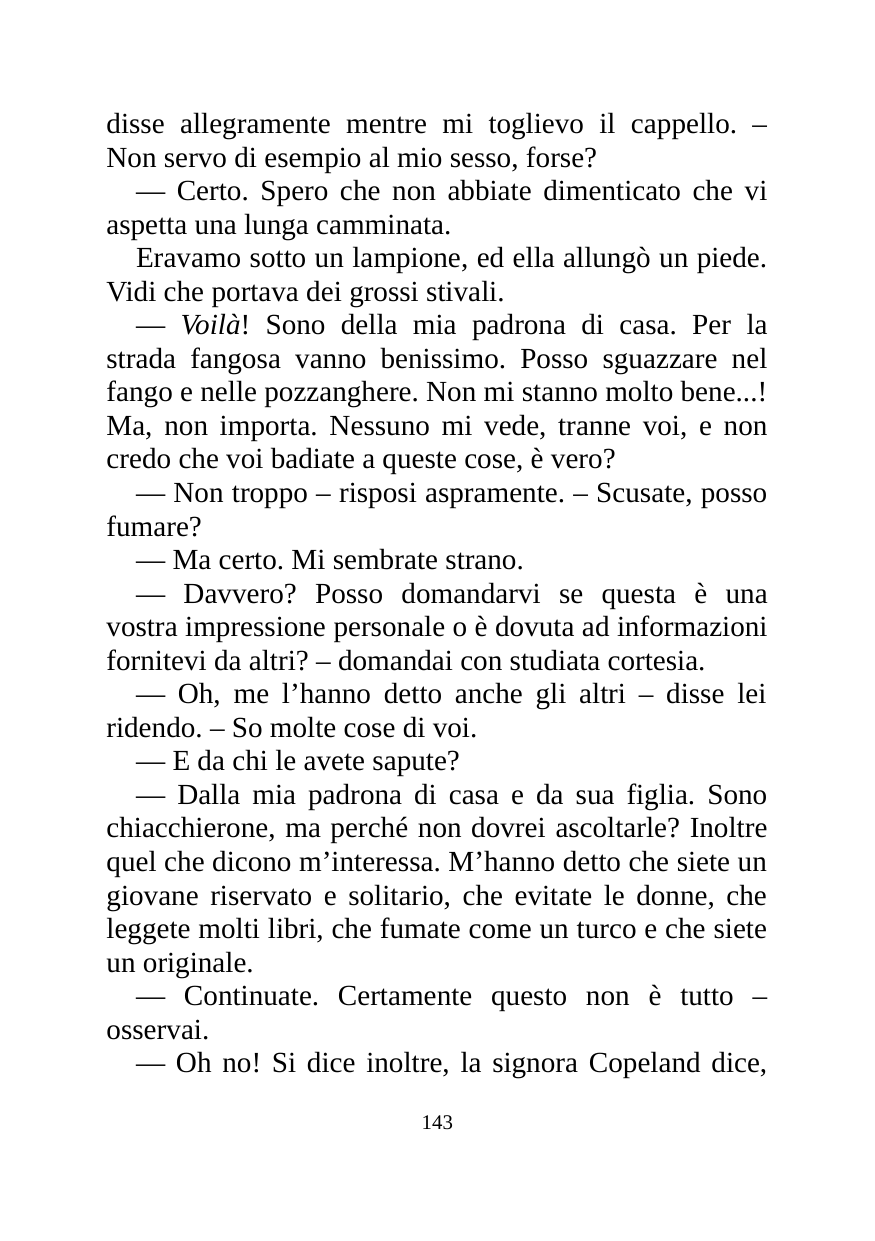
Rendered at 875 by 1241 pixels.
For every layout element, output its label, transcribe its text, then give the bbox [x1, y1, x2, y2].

text — Dalla mia padrona di casa e da sua figlia. Sono chiacchierone, ma perché non dovrei ascoltarle? Inoltre quel che dicono m’interessa. M’hanno detto che siete un giovane riservato e solitario, che evitate le donne, che leggete molti libri, che fumate come un turco e che siete un originale. [106, 777, 768, 978]
text — Continuate. Certamente questo non è tutto – osservai. [106, 978, 768, 1045]
text — Oh no! Si dice inoltre, la signora Copeland dice, [106, 1045, 768, 1079]
text — Ma certo. Mi sembrate strano. [106, 542, 768, 576]
text disse allegramente mentre mi toglievo il cappello. – Non servo di esempio al mio sesso, forse? [106, 106, 768, 173]
text — Oh, me l’hanno detto anche gli altri – disse lei ridendo. – So molte cose di voi. [106, 676, 768, 743]
text — Certo. Spero che non abbiate dimenticato che vi aspetta una lunga camminata. [106, 173, 768, 240]
text — Davvero? Posso domandarvi se questa è una vostra impressione personale o è dovuta ad informazioni fornitevi da altri? – domandai con studiata cortesia. [106, 576, 768, 676]
text — Non troppo – risposi aspramente. – Scusate, posso fumare? [106, 475, 768, 542]
text — E da chi le avete sapute? [106, 743, 768, 777]
text Eravamo sotto un lampione, ed ella allungò un piede. Vidi che portava dei grossi stivali. [106, 240, 768, 307]
text — Voilà! Sono della mia padrona di casa. Per la strada fangosa vanno benissimo. Posso sguazzare nel fango e nelle pozzanghere. Non mi stanno molto bene...! Ma, non importa. Nessuno mi vede, tranne voi, e non credo che voi badiate a queste cose, è vero? [106, 307, 768, 475]
